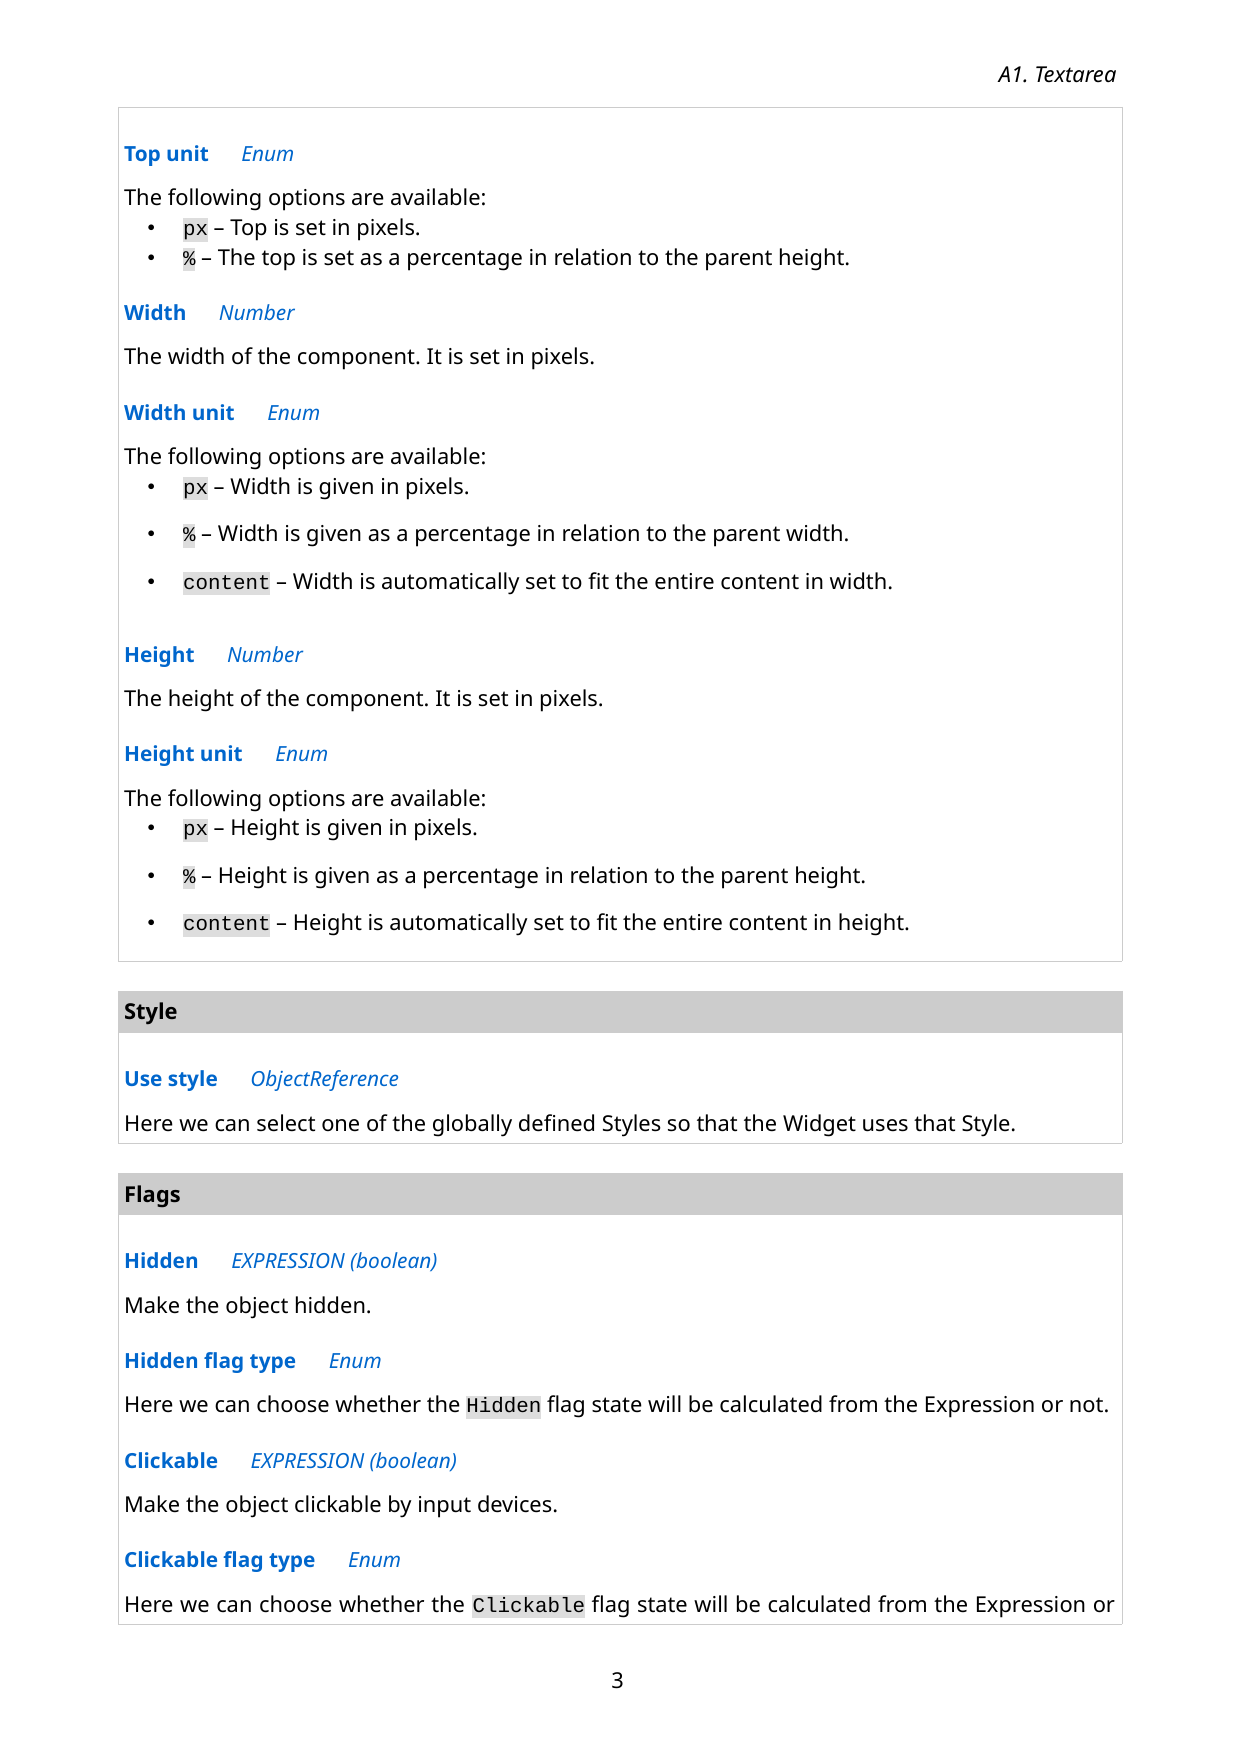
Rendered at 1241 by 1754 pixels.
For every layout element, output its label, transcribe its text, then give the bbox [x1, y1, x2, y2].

table_cell Hidden EXPRESSION (boolean) Make the object hidden. Hidden flag type Enum Here we can choose whether the Hidden flag state will be calculated from the Expression or not. Clickable EXPRESSION (boolean) Make the object clickable by input devices. Clickable flag type Enum Here we can choose whether the Clickable flag state will be calculated from the Expression or [119, 1215, 1122, 1624]
table_header Style [119, 992, 1122, 1032]
table_cell Top unit Enum The following options are available: px – Top is set in pixels. % – The top is set as a percentage in relation to the parent height. Width Number The width of the component. It is set in pixels. Width unit Enum The following options are available: px – Width is given in pixels. % – Width is given as a percentage in relation to the parent width. content – Width is automatically set to fit the entire content in width. Height Number The height of the component. It is set in pixels. Height unit Enum The following options are available: px – Height is given in pixels. % – Height is given as a percentage in relation to the parent height. content – Height is automatically set to fit the entire content in height. [119, 108, 1122, 961]
table_cell Use style ObjectReference Here we can select one of the globally defined Styles so that the Widget uses that Style. [119, 1033, 1122, 1143]
table_header Flags [119, 1174, 1122, 1214]
